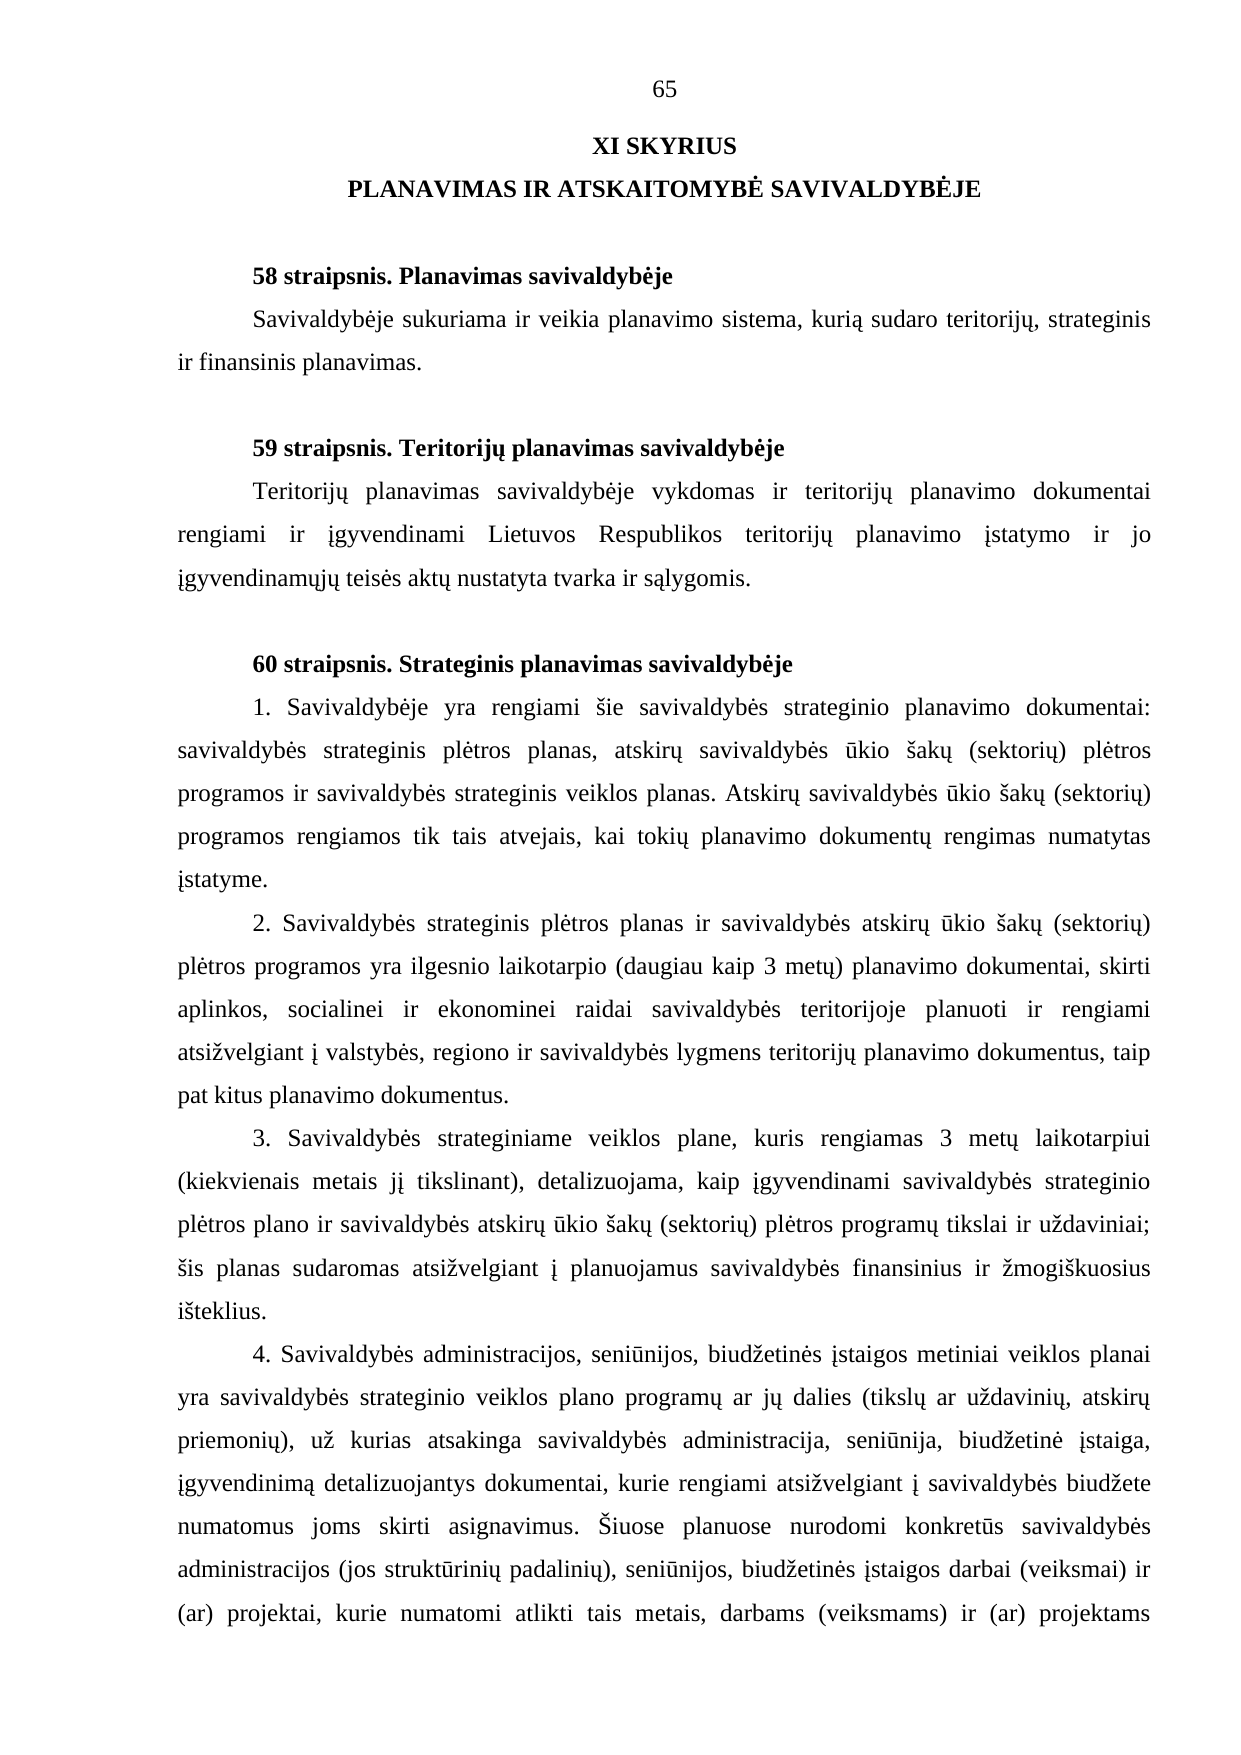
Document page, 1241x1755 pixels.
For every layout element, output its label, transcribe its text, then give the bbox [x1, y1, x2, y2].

text Teritorijų planavimas savivaldybėje vykdomas ir teritorijų planavimo dokumentai rengiami ir įgyvendinami Lietuvos Respublikos teritorijų planavimo įstatymo ir jo įgyvendinamųjų teisės aktų nustatyta tvarka ir sąlygomis. [177, 476, 1152, 591]
text 1. Savivaldybėje yra rengiami šie savivaldybės strateginio planavimo dokumentai: savivaldybės strateginis plėtros planas, atskirų savivaldybės ūkio šakų (sektorių) plėtros programos ir savivaldybės strateginis veiklos planas. Atskirų savivaldybės ūkio šakų (sektorių) programos rengiamos tik tais atvejais, kai tokių planavimo dokumentų rengimas numatytas įstatyme. [177, 692, 1152, 893]
text 3. Savivaldybės strateginiame veiklos plane, kuris rengiamas 3 metų laikotarpiui (kiekvienais metais jį tikslinant), detalizuojama, kaip įgyvendinami savivaldybės strateginio plėtros plano ir savivaldybės atskirų ūkio šakų (sektorių) plėtros programų tikslai ir uždaviniai; šis planas sudaromas atsižvelgiant į planuojamus savivaldybės finansinius ir žmogiškuosius išteklius. [177, 1123, 1152, 1324]
text Savivaldybėje sukuriama ir veikia planavimo sistema, kurią sudaro teritorijų, strateginis ir finansinis planavimas. [177, 304, 1152, 376]
text 2. Savivaldybės strateginis plėtros planas ir savivaldybės atskirų ūkio šakų (sektorių) plėtros programos yra ilgesnio laikotarpio (daugiau kaip 3 metų) planavimo dokumentai, skirti aplinkos, socialinei ir ekonominei raidai savivaldybės teritorijoje planuoti ir rengiami atsižvelgiant į valstybės, regiono ir savivaldybės lygmens teritorijų planavimo dokumentus, taip pat kitus planavimo dokumentus. [177, 908, 1152, 1109]
text 59 straipsnis. Teritorijų planavimas savivaldybėje [177, 433, 1152, 462]
text PLANAVIMAS IR ATSKAITOMYBĖ SAVIVALDYBĖJE [177, 174, 1152, 203]
text 60 straipsnis. Strateginis planavimas savivaldybėje [177, 649, 1152, 678]
text 4. Savivaldybės administracijos, seniūnijos, biudžetinės įstaigos metiniai veiklos planai yra savivaldybės strateginio veiklos plano programų ar jų dalies (tikslų ar uždavinių, atskirų priemonių), už kurias atsakinga savivaldybės administracija, seniūnija, biudžetinė įstaiga, įgyvendinimą detalizuojantys dokumentai, kurie rengiami atsižvelgiant į savivaldybės biudžete numatomus joms skirti asignavimus. Šiuose planuose nurodomi konkretūs savivaldybės administracijos (jos struktūrinių padalinių), seniūnijos, biudžetinės įstaigos darbai (veiksmai) ir (ar) projektai, kurie numatomi atlikti tais metais, darbams (veiksmams) ir (ar) projektams [177, 1339, 1152, 1626]
text 58 straipsnis. Planavimas savivaldybėje [177, 261, 1152, 289]
text XI SKYRIUS [177, 131, 1152, 160]
